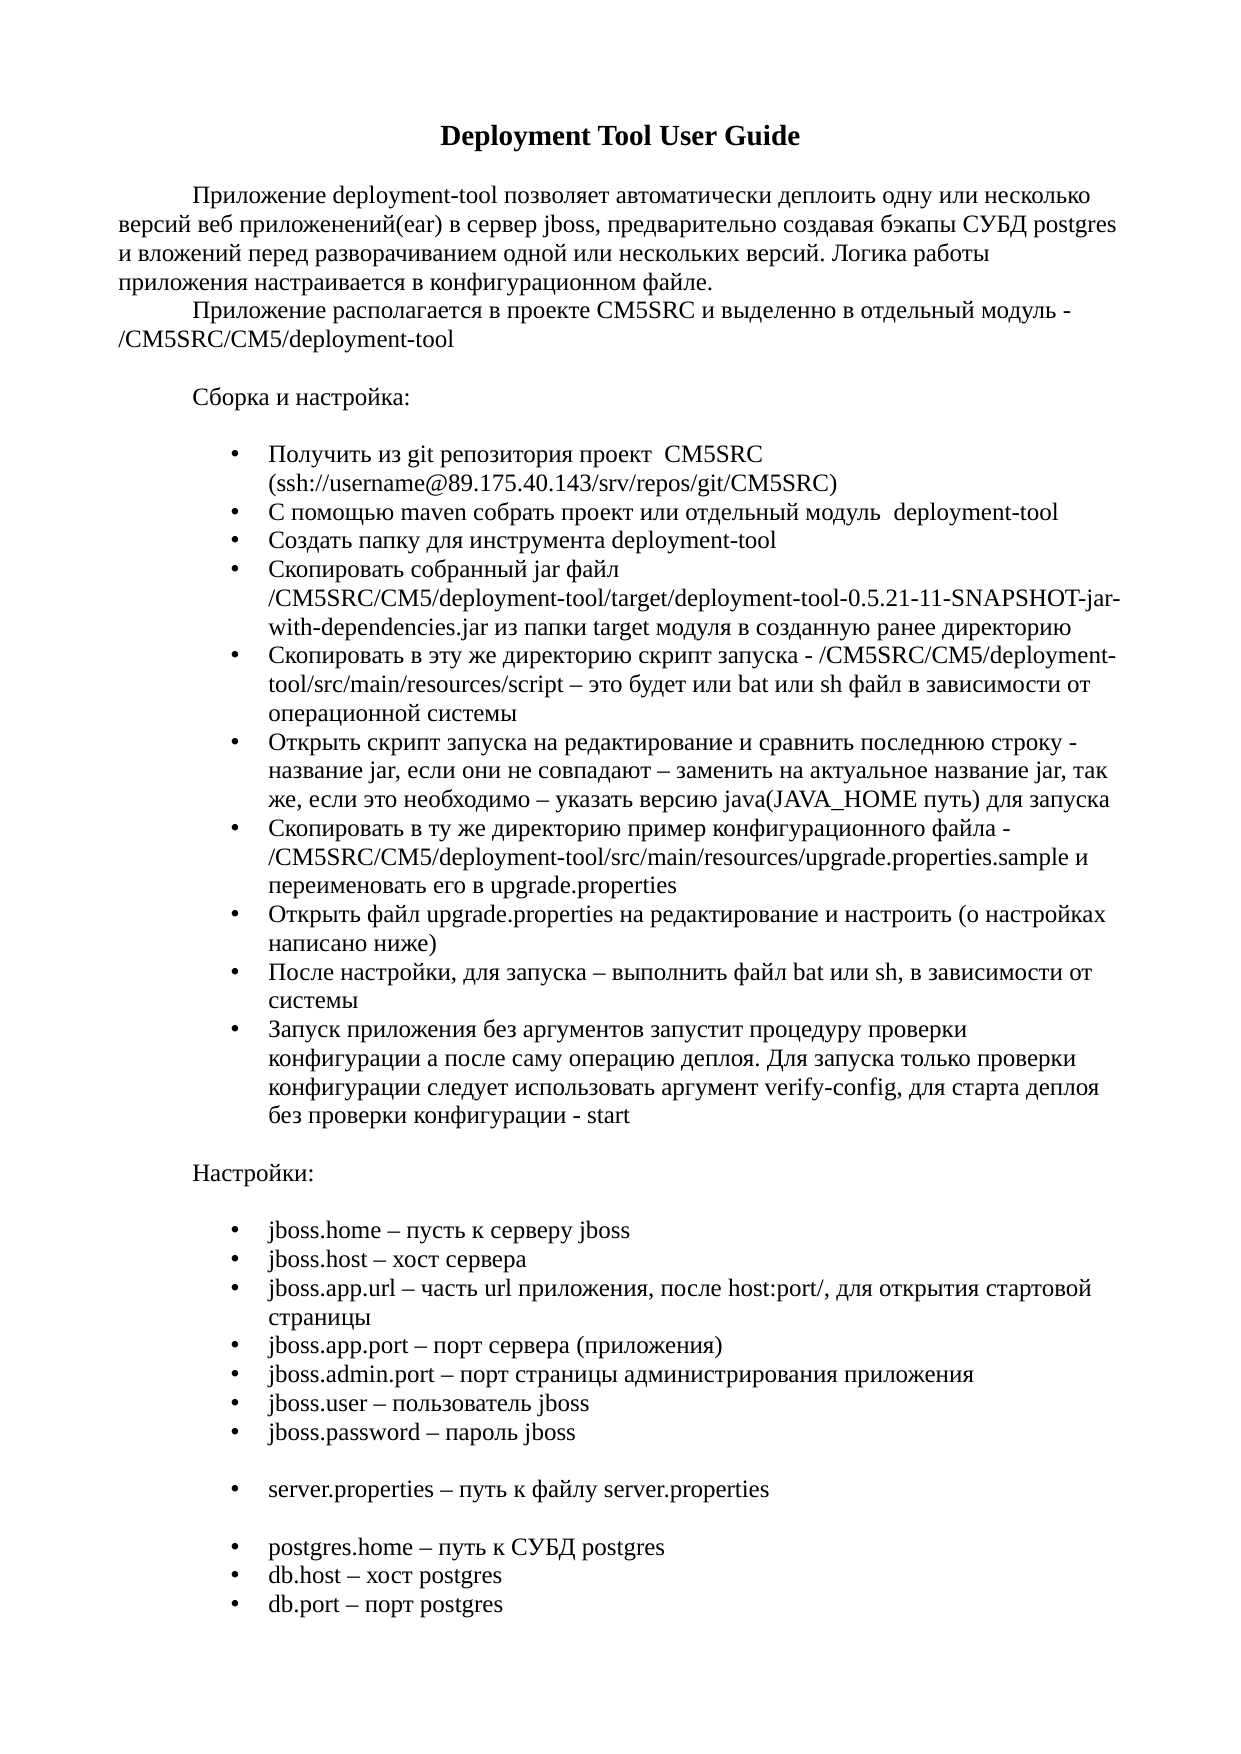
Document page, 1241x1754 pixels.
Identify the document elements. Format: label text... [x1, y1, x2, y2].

list jboss.host – хост сервера [231, 1244, 1122, 1273]
list Открыть файл upgrade.properties на редактирование и настроить (о настройках написано ниже) [231, 899, 1122, 957]
text Deployment Tool User Guide [118, 118, 1122, 152]
list Скопировать собранный jar файл /CM5SRC/CM5/deployment-tool/target/deployment-tool-0.5.21-11-SNAPSHOT-jar-with-dependencies.jar из папки target модуля в созданную ранее директорию [231, 554, 1122, 640]
list jboss.admin.port – порт страницы администрирования приложения [231, 1359, 1122, 1388]
list postgres.home – путь к СУБД postgres [231, 1532, 1122, 1560]
list jboss.home – пусть к серверу jboss [231, 1215, 1122, 1244]
list Запуск приложения без аргументов запустит процедуру проверки конфигурации а после саму операцию деплоя. Для запуска только проверки конфигурации следует использовать аргумент verify-config, для старта деплоя без проверки конфигурации - start [231, 1014, 1122, 1129]
list Создать папку для инструмента deployment-tool [231, 525, 1122, 554]
list С помощью maven собрать проект или отдельный модуль deployment-tool [231, 497, 1122, 525]
list server.properties – путь к файлу server.properties [231, 1474, 1122, 1503]
list db.host – хост postgres [231, 1560, 1122, 1589]
list jboss.app.url – часть url приложения, после host:port/, для открытия стартовой страницы [231, 1273, 1122, 1330]
text Сборка и настройка: [118, 382, 1122, 410]
list Скопировать в эту же директорию скрипт запуска - /CM5SRC/CM5/deployment-tool/src/main/resources/script – это будет или bat или sh файл в зависимости от операционной системы [231, 640, 1122, 727]
list Открыть скрипт запуска на редактирование и сравнить последнюю строку - название jar, если они не совпадают – заменить на актуальное название jar, так же, если это необходимо – указать версию java(JAVA_HOME путь) для запуска [231, 727, 1122, 813]
list db.port – порт postgres [231, 1589, 1122, 1618]
list jboss.user – пользователь jboss [231, 1388, 1122, 1417]
list Получить из git репозитория проект CM5SRC (ssh://username@89.175.40.143/srv/repos/git/CM5SRC) [231, 439, 1122, 497]
text Приложение располагается в проекте CM5SRC и выделенно в отдельный модуль - /CM5SRC/CM5/deployment-tool [118, 295, 1122, 353]
list jboss.app.port – порт сервера (приложения) [231, 1330, 1122, 1359]
list Скопировать в ту же директорию пример конфигурационного файла - /CM5SRC/CM5/deployment-tool/src/main/resources/upgrade.properties.sample и переименовать его в upgrade.properties [231, 813, 1122, 899]
text Приложение deployment-tool позволяет автоматически деплоить одну или несколько версий веб приложенeний(ear) в сервер jboss, предварительно создавая бэкапы СУБД postgres и вложений перед разворачиванием одной или нескольких версий. Логика работы приложения настраивается в конфигурационном файле. [118, 180, 1122, 295]
list jboss.password – пароль jboss [231, 1417, 1122, 1445]
text Настройки: [118, 1158, 1122, 1187]
list После настройки, для запуска – выполнить файл bat или sh, в зависимости от системы [231, 957, 1122, 1014]
